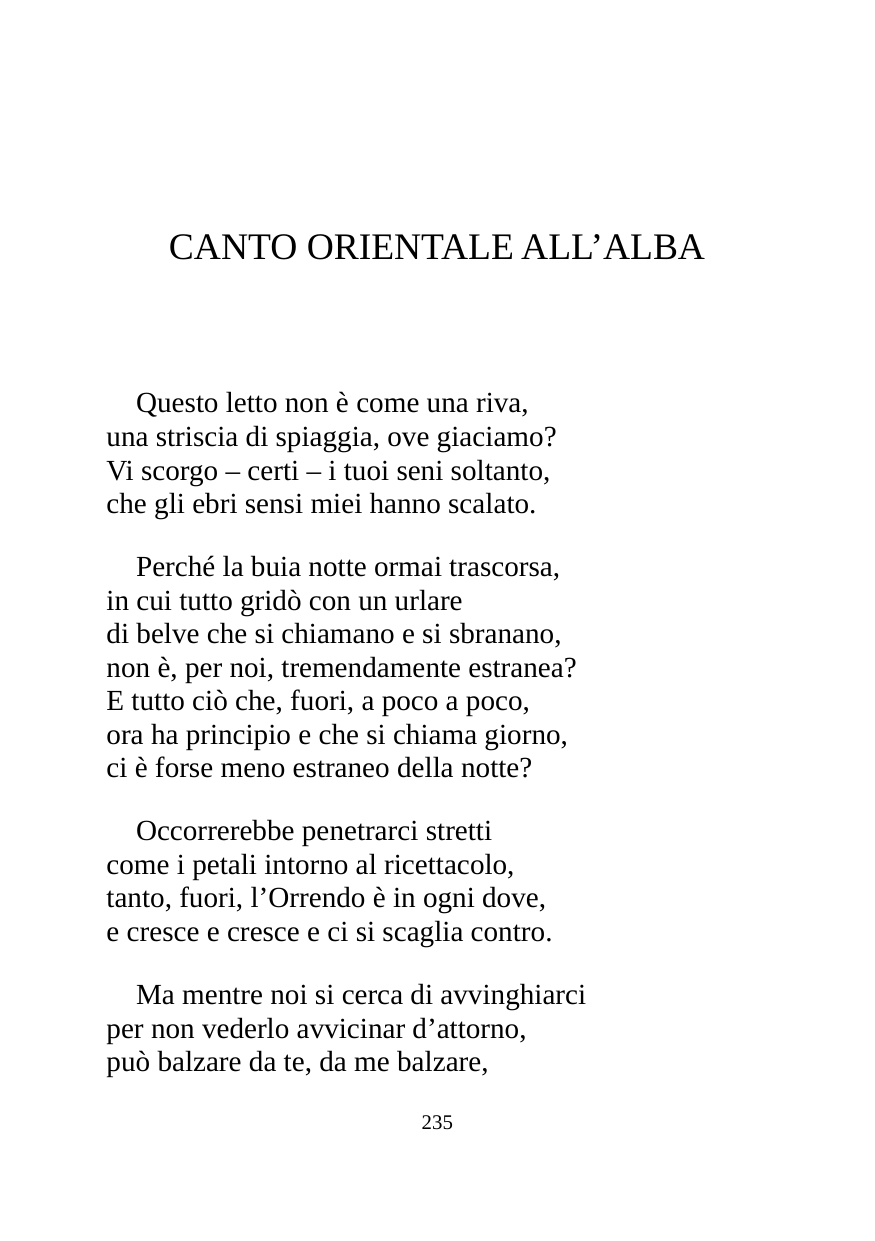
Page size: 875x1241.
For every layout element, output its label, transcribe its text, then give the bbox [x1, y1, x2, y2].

text Occorrerebbe penetrarci stretti come i petali intorno al ricettacolo, tanto, fuori, l’Orrendo è in ogni dove, e cresce e cresce e ci si scaglia contro. [106, 813, 768, 948]
subtitle CANTO ORIENTALE ALL’ALBA [106, 224, 768, 267]
text Perché la buia notte ormai trascorsa, in cui tutto gridò con un urlare di belve che si chiamano e si sbranano, non è, per noi, tremendamente estranea? E tutto ciò che, fuori, a poco a poco, ora ha principio e che si chiama giorno, ci è forse meno estraneo della notte? [106, 549, 768, 784]
text Questo letto non è come una riva, una striscia di spiaggia, ove giaciamo? Vi scorgo – certi – i tuoi seni soltanto, che gli ebri sensi miei hanno scalato. [106, 386, 768, 520]
text Ma mentre noi si cerca di avvinghiarci per non vederlo avvicinar d’attorno, può balzare da te, da me balzare, [106, 977, 768, 1078]
